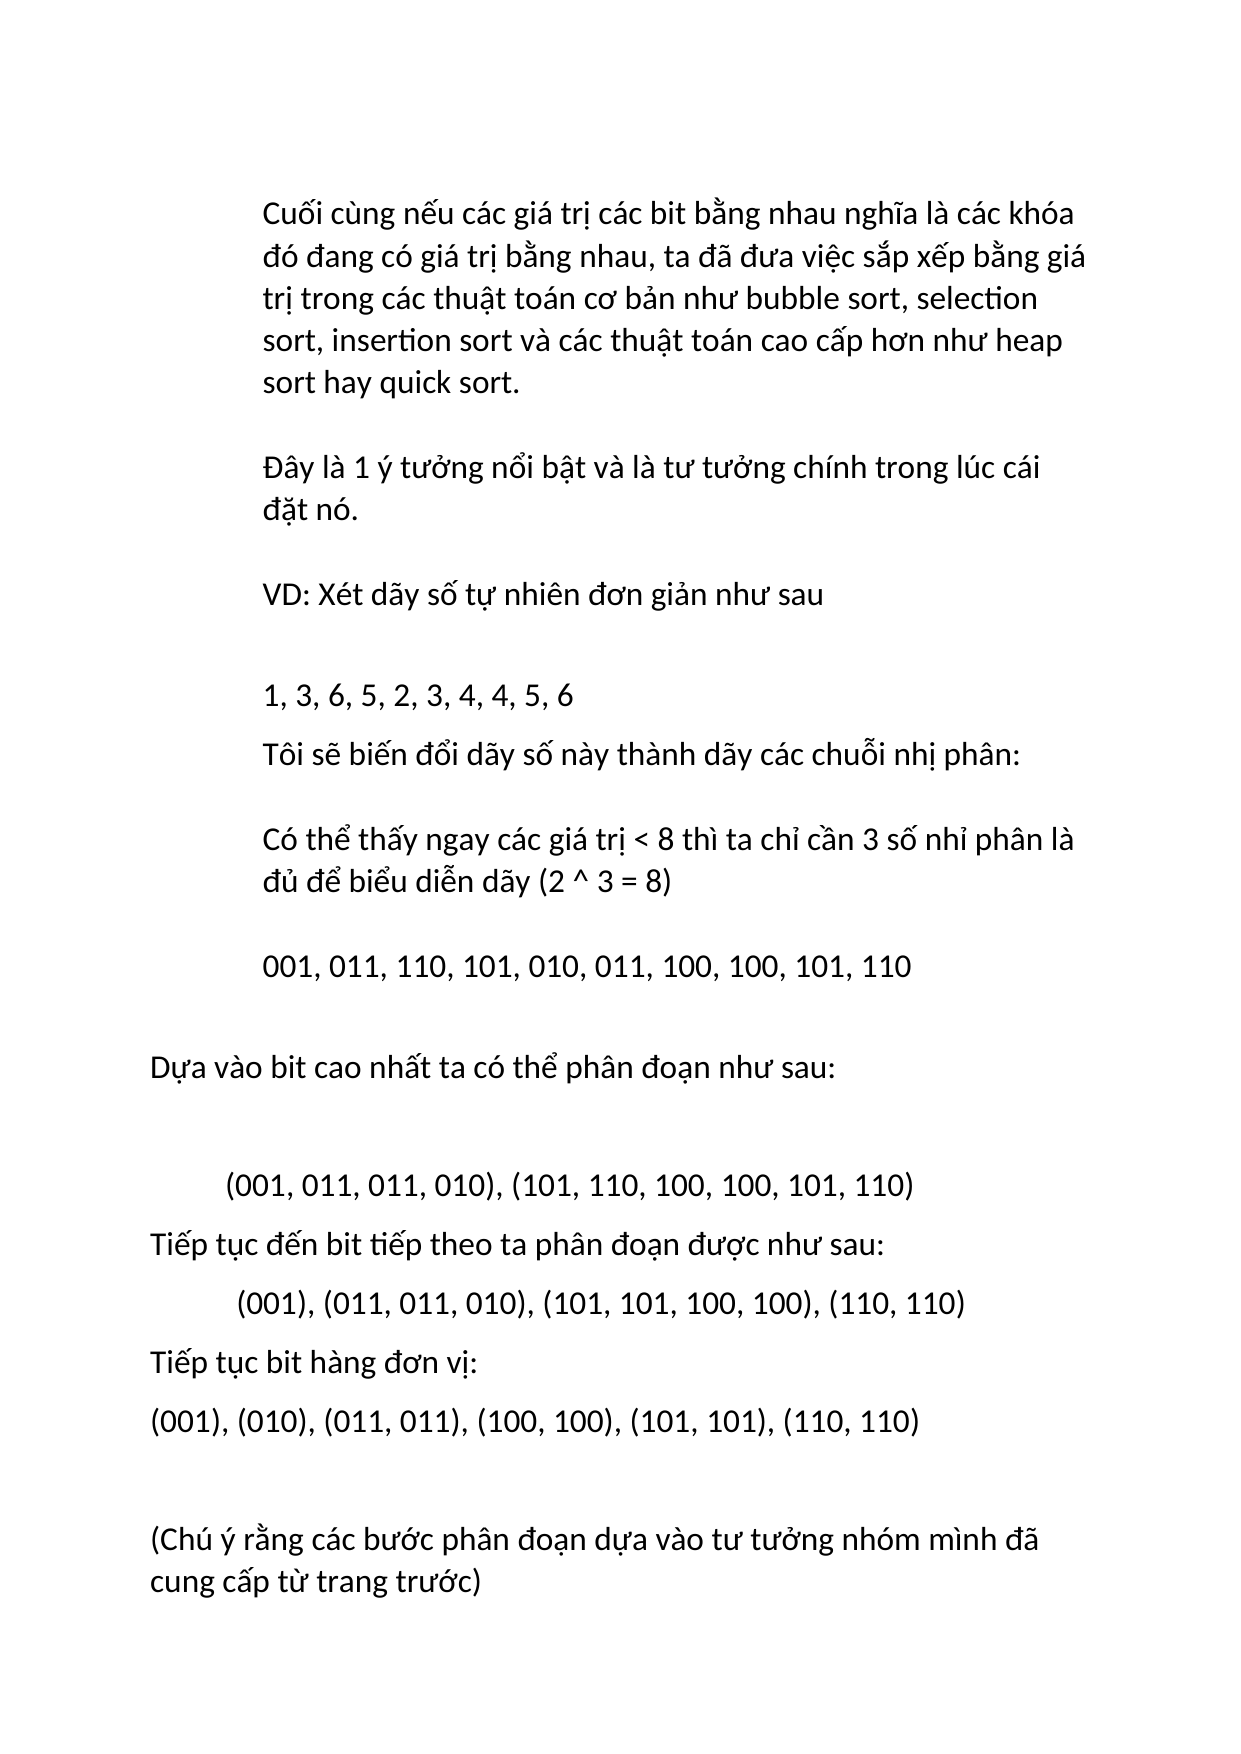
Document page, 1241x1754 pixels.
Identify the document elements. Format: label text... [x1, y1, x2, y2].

text Dựa vào bit cao nhất ta có thể phân đoạn như sau: [150, 1046, 1090, 1087]
list (001), (011, 011, 010), (101, 101, 100, 100), (110, 110) [236, 1282, 1090, 1322]
text Tiếp tục đến bit tiếp theo ta phân đoạn được như sau: [150, 1223, 1090, 1263]
text (001, 011, 011, 010), (101, 110, 100, 100, 101, 110) [150, 1164, 1090, 1204]
text (Chú ý rằng các bước phân đoạn dựa vào tư tưởng nhóm mình đã cung cấp từ trang trước) [150, 1517, 1090, 1601]
text Tiếp tục bit hàng đơn vị: [150, 1341, 1090, 1381]
list Tôi sẽ biến đổi dãy số này thành dãy các chuỗi nhị phân: [262, 733, 1090, 774]
list Có thể thấy ngay các giá trị < 8 thì ta chỉ cần 3 số nhỉ phân là đủ để biểu diễn dãy (2 ^ 3 = 8) [262, 818, 1090, 901]
text 1, 3, 6, 5, 2, 3, 4, 4, 5, 6 [187, 674, 1090, 715]
text (001), (010), (011, 011), (100, 100), (101, 101), (110, 110) [150, 1399, 1090, 1440]
list Cuối cùng nếu các giá trị các bit bằng nhau nghĩa là các khóa đó đang có giá trị bằng nhau, ta đã đưa việc sắp xếp bằng giá trị trong các thuật toán cơ bản như bubble sort, selection sort, insertion sort và các thuật toán cao cấp hơn như heap sort hay quick sort. [262, 192, 1090, 402]
list VD: Xét dãy số tự nhiên đơn giản như sau [262, 573, 1090, 614]
list Đây là 1 ý tưởng nổi bật và là tư tưởng chính trong lúc cái đặt nó. [262, 446, 1090, 529]
list 001, 011, 110, 101, 010, 011, 100, 100, 101, 110 [262, 944, 1090, 985]
